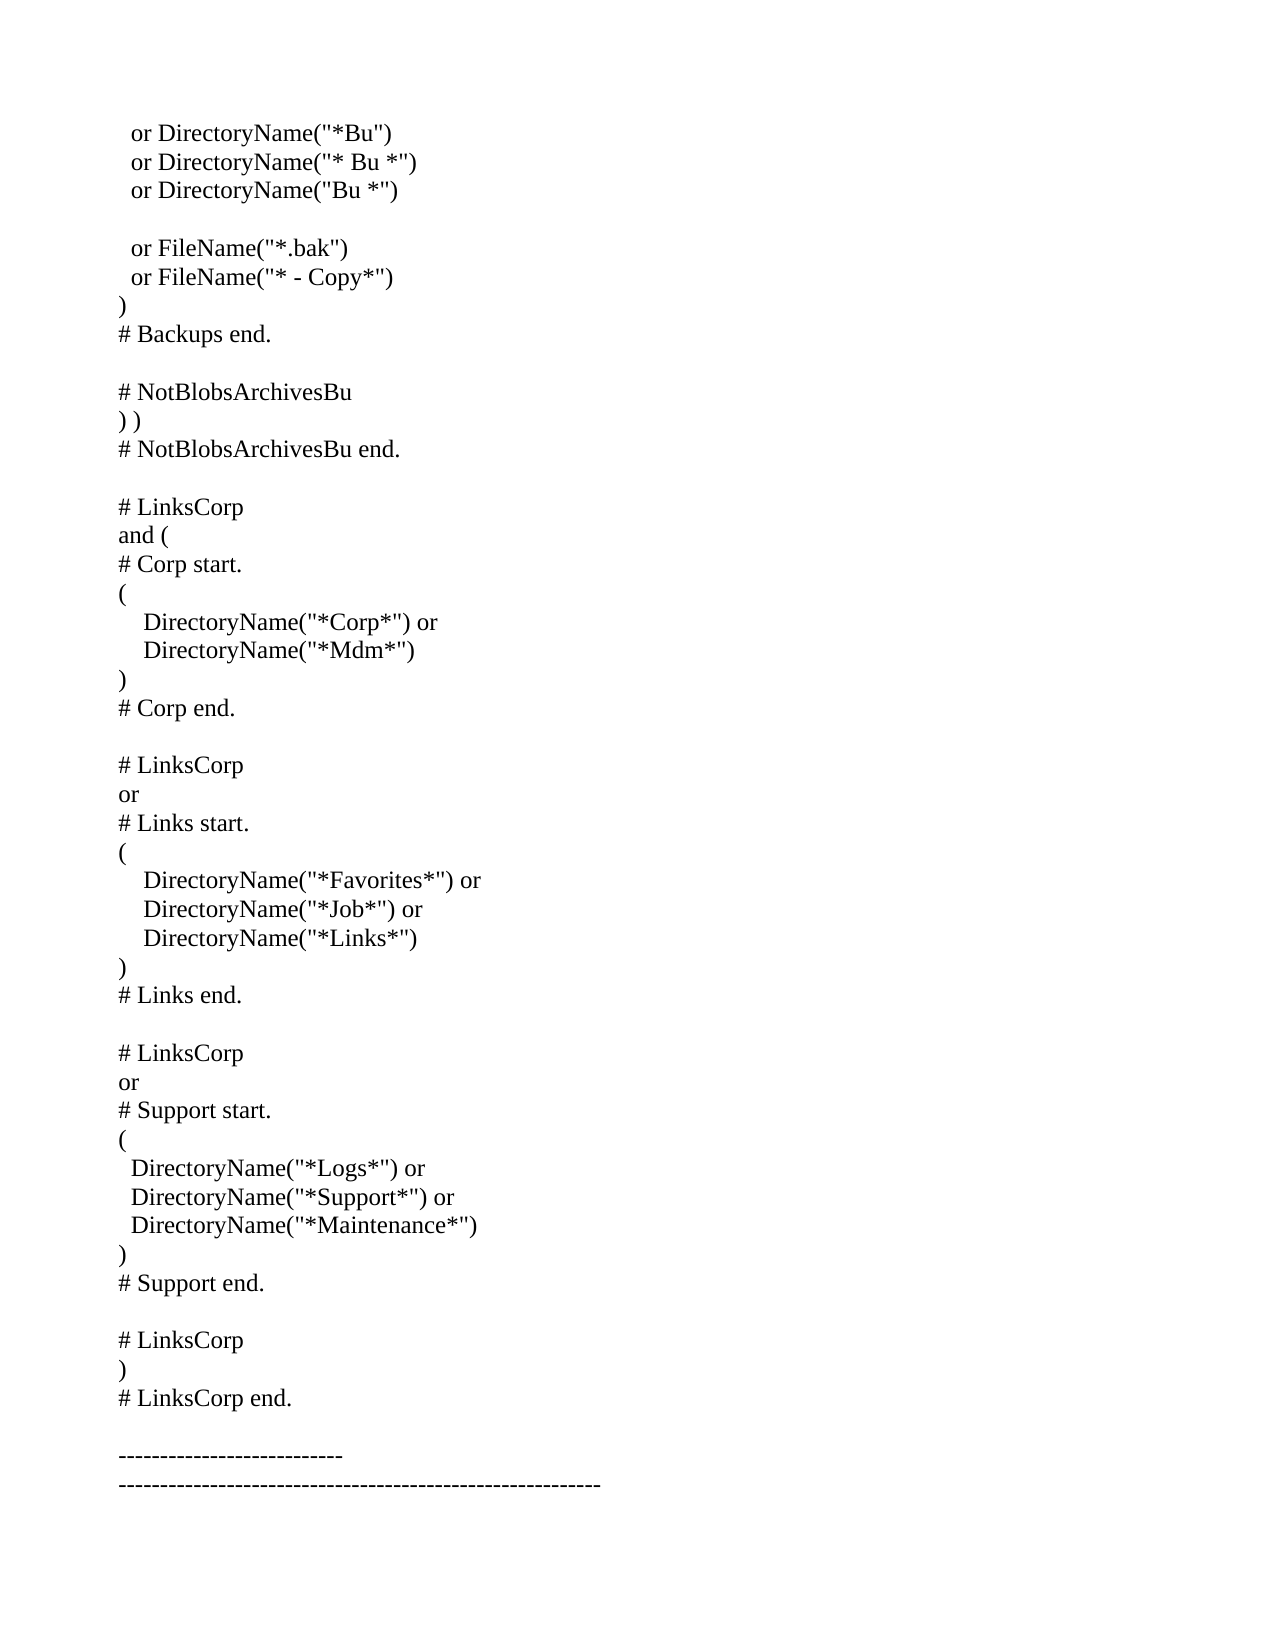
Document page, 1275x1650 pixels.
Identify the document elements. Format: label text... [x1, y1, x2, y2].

text # LinksCorp [118, 1038, 1157, 1067]
text DirectoryName("*Corp*") or [118, 607, 1157, 636]
text ---------------------------------------------------------- [118, 1469, 1157, 1498]
text ( [118, 837, 1157, 866]
text DirectoryName("*Favorites*") or [118, 866, 1157, 894]
text or FileName("* - Copy*") [118, 262, 1157, 291]
text # Support end. [118, 1268, 1157, 1297]
text # NotBlobsArchivesBu [118, 377, 1157, 406]
text and ( [118, 521, 1157, 549]
text # Corp end. [118, 693, 1157, 722]
text or [118, 1067, 1157, 1096]
text or FileName("*.bak") [118, 233, 1157, 262]
text # Backups end. [118, 319, 1157, 348]
text ) [118, 1239, 1157, 1268]
text or DirectoryName("*Bu") [118, 118, 1157, 147]
text DirectoryName("*Logs*") or [118, 1153, 1157, 1182]
text # LinksCorp [118, 1326, 1157, 1354]
text DirectoryName("*Mdm*") [118, 636, 1157, 664]
text or DirectoryName("* Bu *") [118, 147, 1157, 176]
text ) ) [118, 406, 1157, 434]
text ) [118, 291, 1157, 319]
text # LinksCorp end. [118, 1383, 1157, 1412]
text ) [118, 952, 1157, 981]
text --------------------------- [118, 1441, 1157, 1469]
text # Corp start. [118, 549, 1157, 578]
text or [118, 779, 1157, 808]
text DirectoryName("*Job*") or [118, 894, 1157, 923]
text DirectoryName("*Maintenance*") [118, 1211, 1157, 1239]
text # Support start. [118, 1096, 1157, 1124]
text ( [118, 578, 1157, 607]
text # NotBlobsArchivesBu end. [118, 434, 1157, 463]
text # Links end. [118, 981, 1157, 1009]
text # LinksCorp [118, 492, 1157, 521]
text or DirectoryName("Bu *") [118, 176, 1157, 204]
text ) [118, 664, 1157, 693]
text # Links start. [118, 808, 1157, 837]
text # LinksCorp [118, 751, 1157, 779]
text DirectoryName("*Support*") or [118, 1182, 1157, 1211]
text DirectoryName("*Links*") [118, 923, 1157, 952]
text ( [118, 1124, 1157, 1153]
text ) [118, 1354, 1157, 1383]
